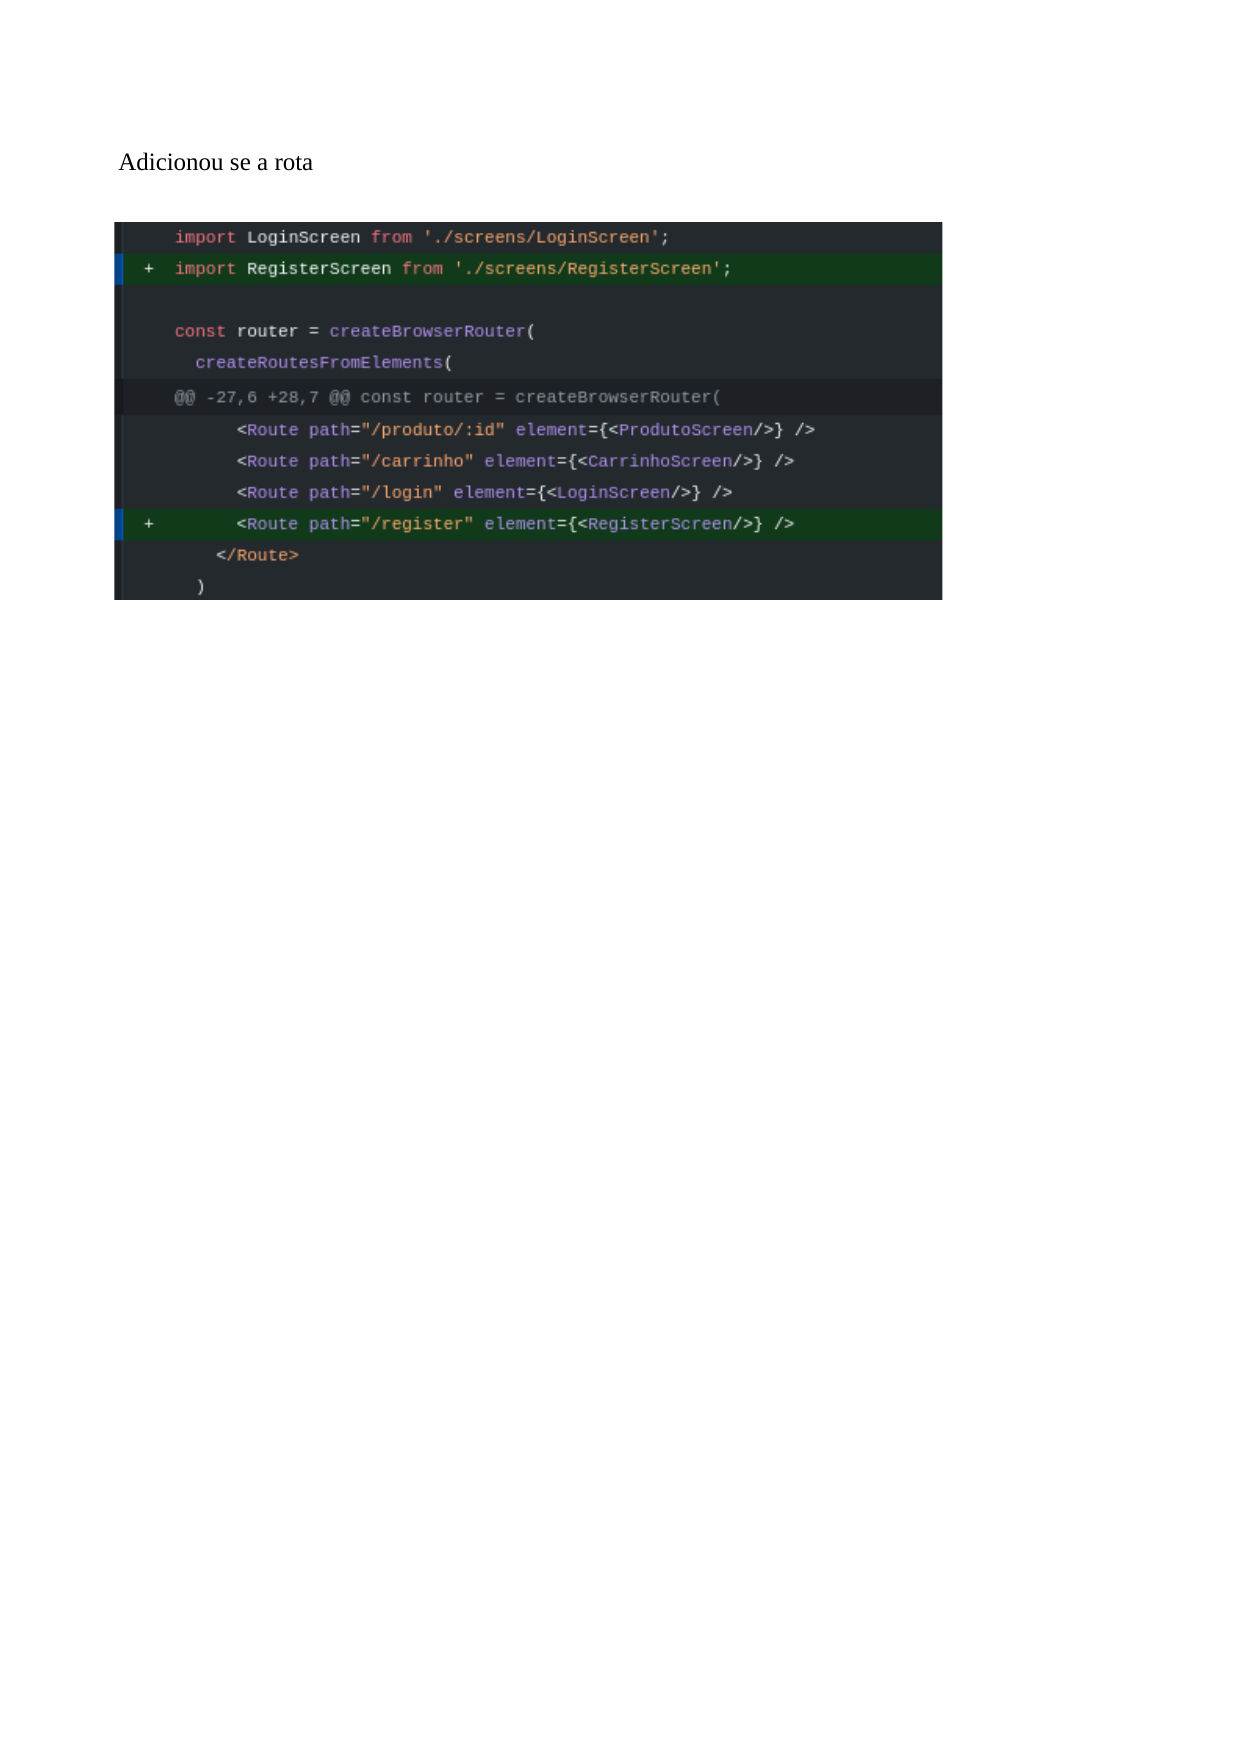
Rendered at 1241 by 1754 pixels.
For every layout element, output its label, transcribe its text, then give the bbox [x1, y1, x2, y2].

picture [114, 222, 943, 600]
text Adicionou se a rota [118, 147, 1122, 176]
